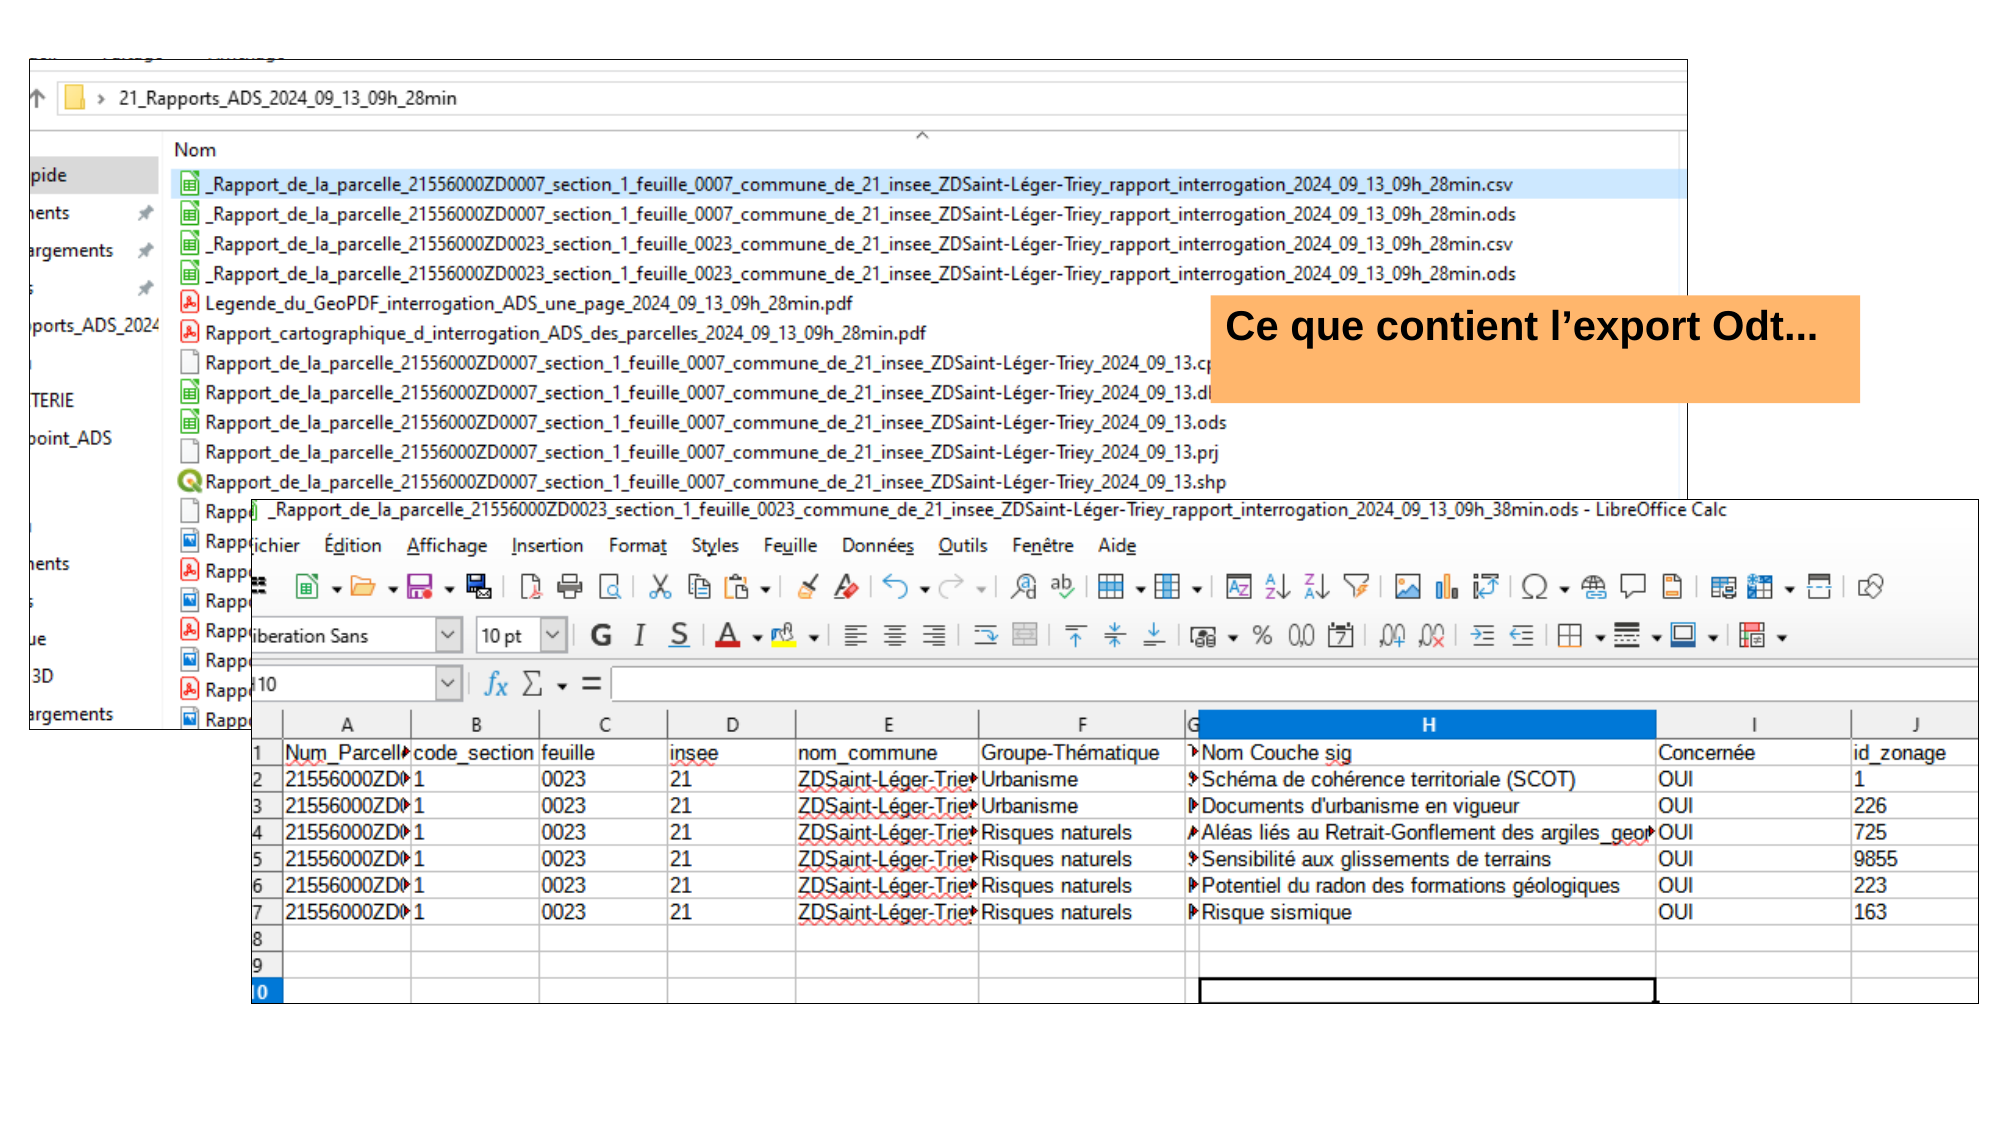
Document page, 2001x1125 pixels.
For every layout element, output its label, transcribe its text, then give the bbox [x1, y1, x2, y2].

text_box Ce que contient l’export Odt... [1210, 295, 1861, 404]
picture [29, 58, 1979, 1004]
